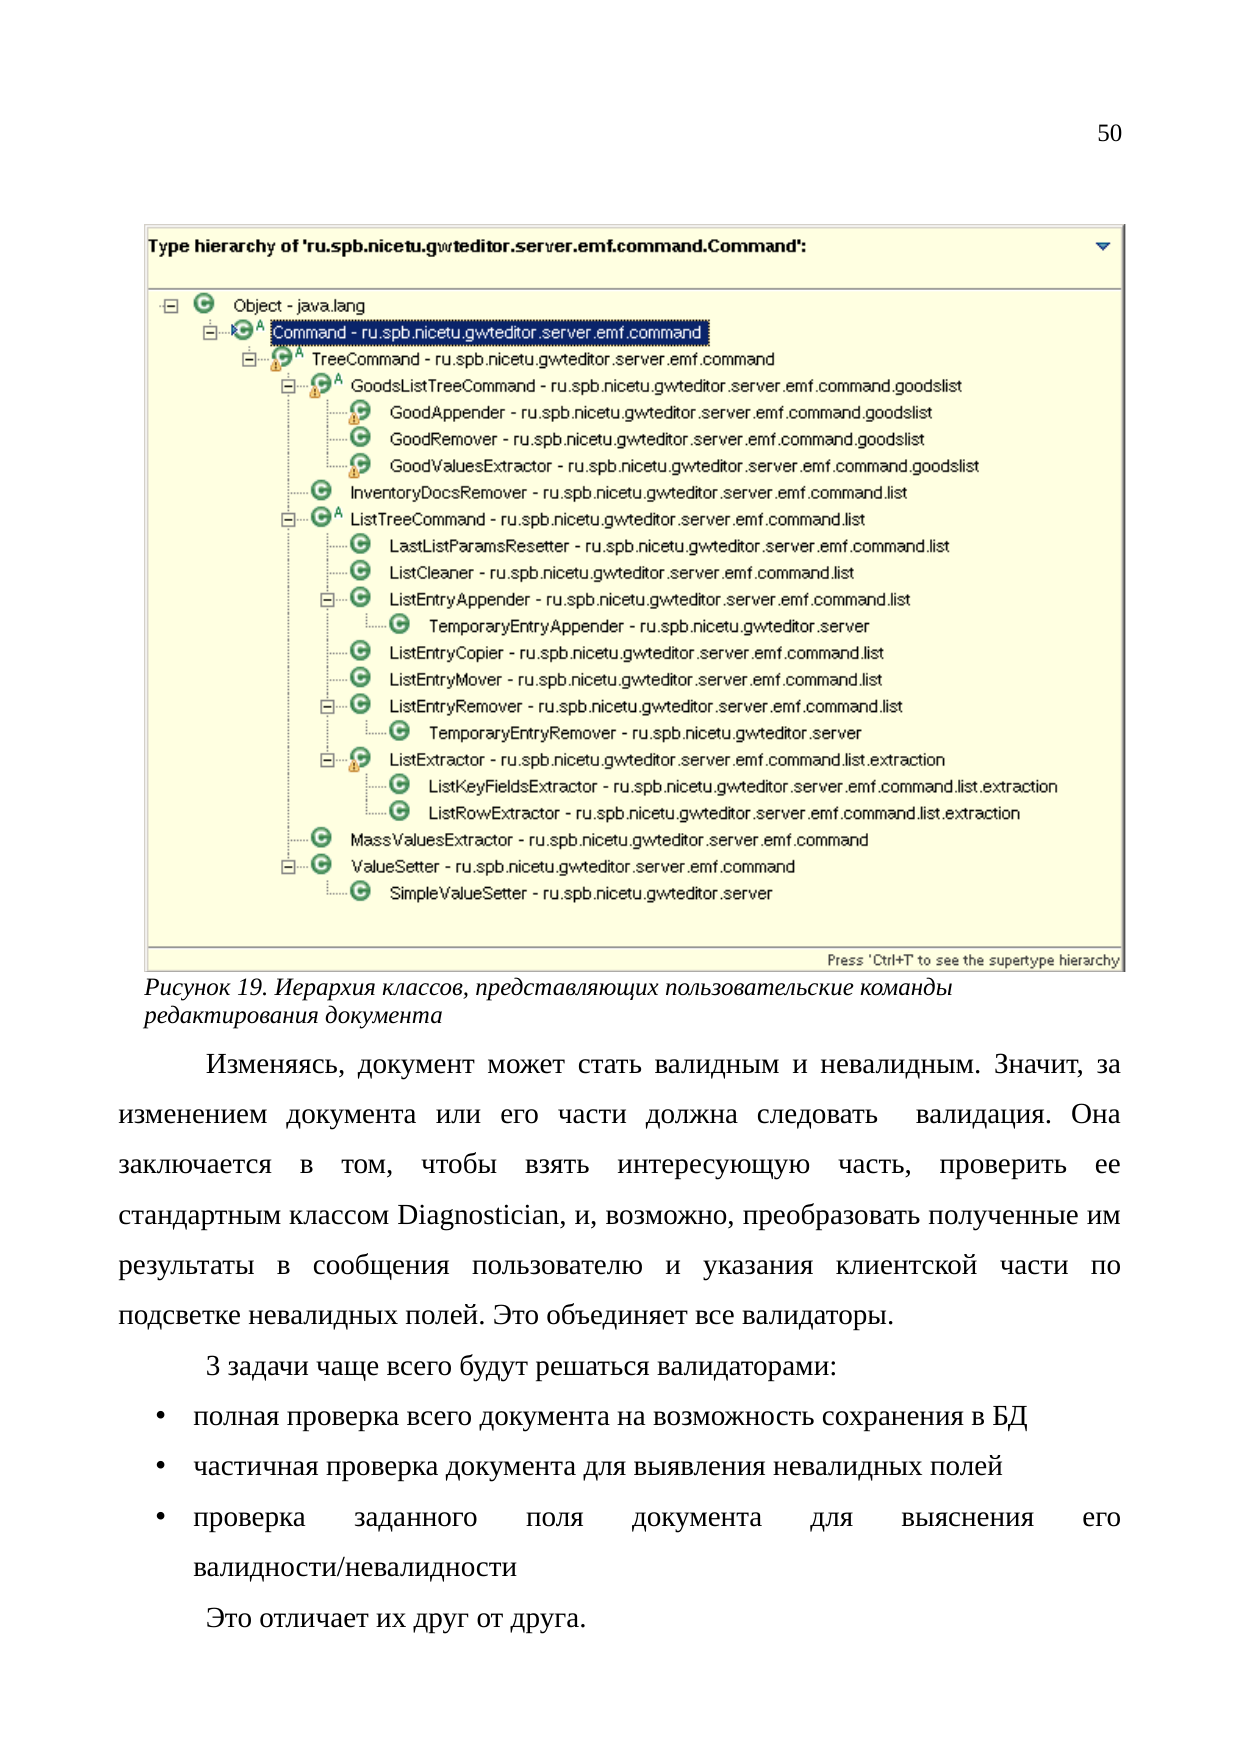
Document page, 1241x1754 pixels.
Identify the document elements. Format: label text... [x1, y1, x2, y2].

list частичная проверка документа для выявления невалидных полей [156, 1448, 1122, 1482]
text Это отличает их друг от друга. [118, 1600, 1122, 1633]
text Изменяясь, документ может стать валидным и невалидным. Значит, за изменением документа или его части должна следовать валидация. Она заключается в том, чтобы взять интересующую часть, проверить ее стандартным классом Diagnostician, и, возможно, преобразовать полученные им результаты в сообщения пользователю и указания клиентской части по подсветке невалидных полей. Это объединяет все валидаторы. [118, 227, 1122, 1331]
list полная проверка всего документа на возможность сохранения в БД [156, 1398, 1122, 1432]
text Рисунок 19. Иерархия классов, представляющих пользовательские команды редактирования документа [144, 972, 1126, 1029]
list проверка заданного поля документа для выяснения его валидности/невалидности [156, 1499, 1122, 1583]
text 3 задачи чаще всего будут решаться валидаторами: [118, 1348, 1122, 1381]
